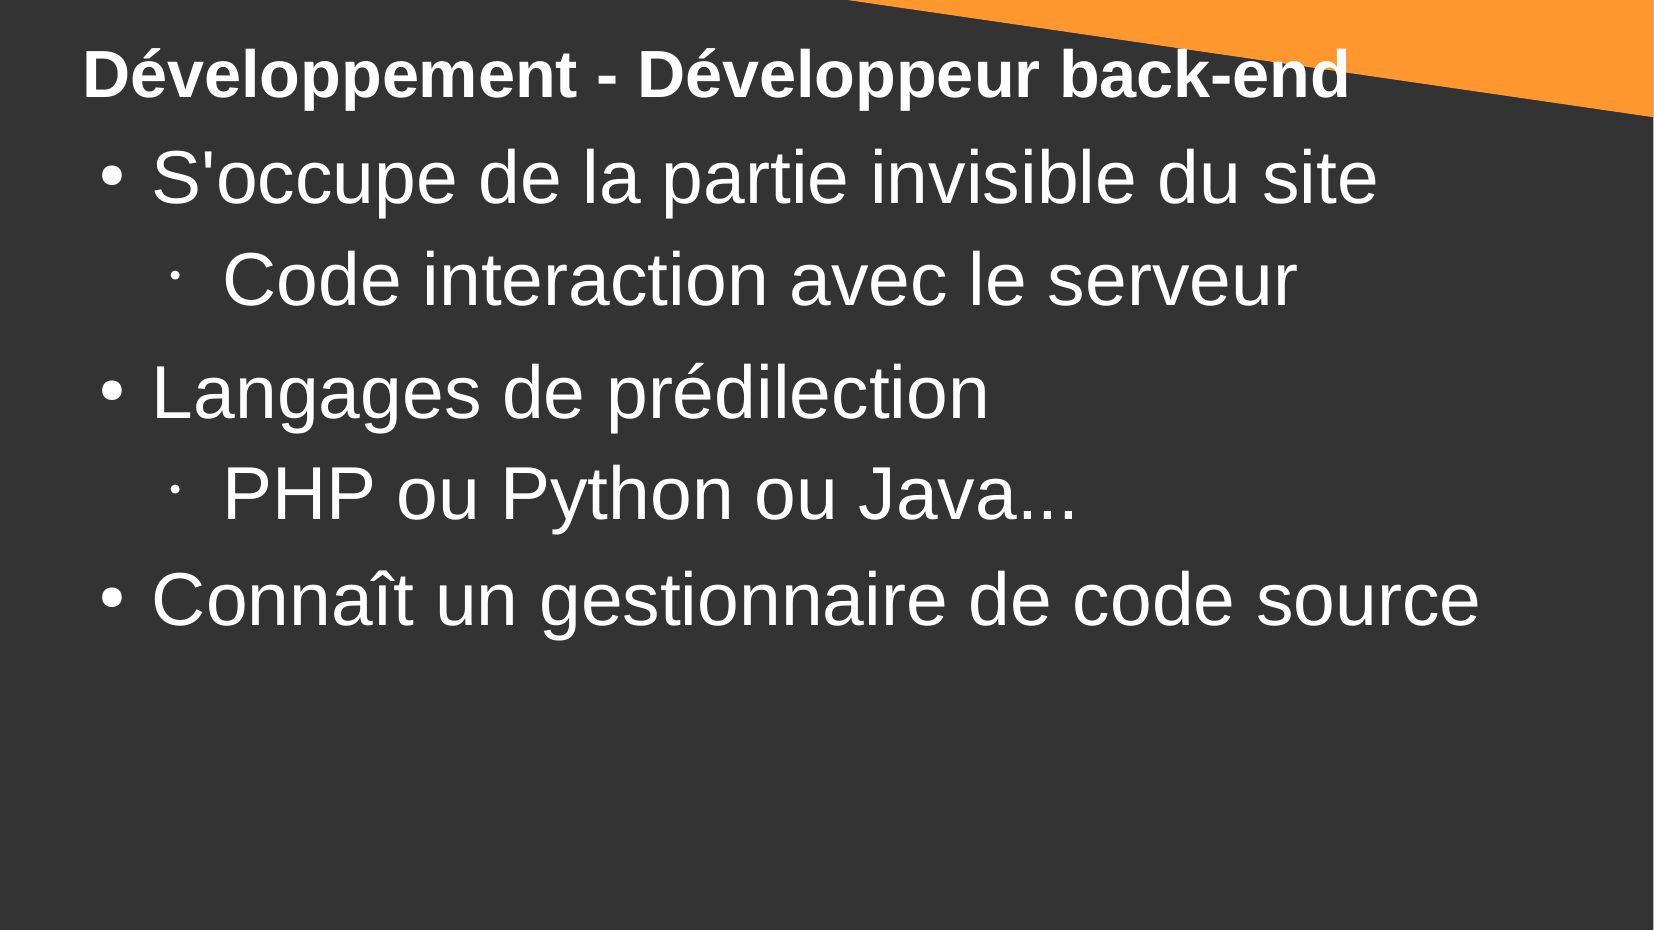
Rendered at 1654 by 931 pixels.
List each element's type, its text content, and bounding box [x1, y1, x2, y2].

text_box [847, 0, 1654, 118]
list S'occupe de la partie invisible du site Code interaction avec le serveur Langages de prédilection PHP ou Python ou Java... Connaît un gestionnaire de code source [80, 135, 1548, 674]
title Développement - Développeur back-end [82, 37, 1571, 114]
